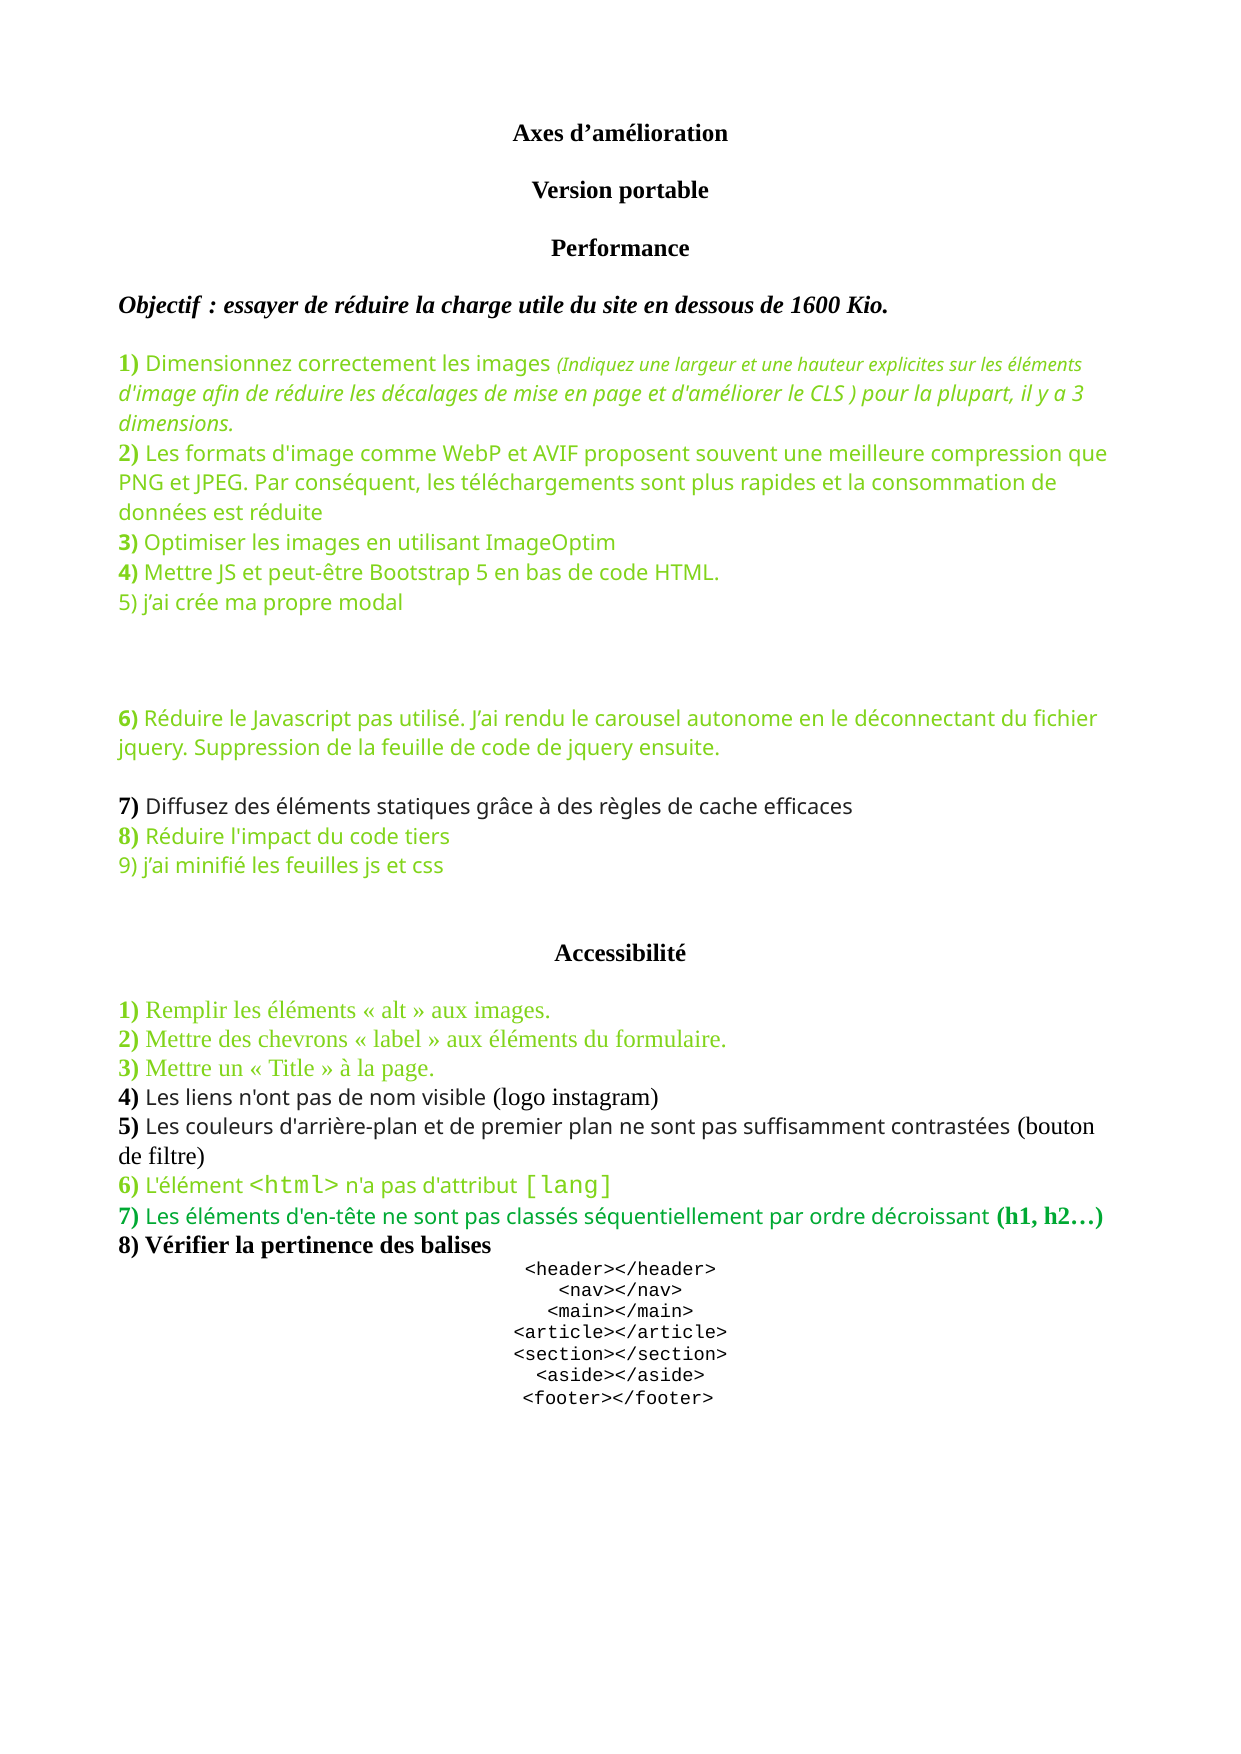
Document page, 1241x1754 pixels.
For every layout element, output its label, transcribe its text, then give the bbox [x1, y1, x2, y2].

text 7) Diffusez des éléments statiques grâce à des règles de cache efficaces [118, 791, 1122, 821]
text 7) Les éléments d'en-tête ne sont pas classés séquentiellement par ordre décroissant (h1, h2…) [118, 1201, 1122, 1231]
text 3) Optimiser les images en utilisant ImageOptim [118, 527, 1122, 557]
text 2) Mettre des chevrons « label » aux éléments du formulaire. [118, 1024, 1122, 1053]
text Version portable [118, 176, 1122, 204]
text <header></header> <nav></nav> <main></main> <article></article> <section></section> <aside></aside> <footer></footer> [118, 1259, 1122, 1410]
text 6) Réduire le Javascript pas utilisé. J’ai rendu le carousel autonome en le déconnectant du fichier jquery. Suppression de la feuille de code de jquery ensuite. [118, 702, 1122, 762]
text 4) Les liens n'ont pas de nom visible (logo instagram) [118, 1081, 1122, 1111]
text 6) L'élément <html> n'a pas d'attribut [lang] [118, 1170, 1122, 1201]
text 4) Mettre JS et peut-être Bootstrap 5 en bas de code HTML. [118, 557, 1122, 586]
text 5) j’ai crée ma propre modal [118, 586, 1122, 616]
text 3) Mettre un « Title » à la page. [118, 1053, 1122, 1081]
text 9) j’ai minifié les feuilles js et css [118, 850, 1122, 880]
text 8) Réduire l'impact du code tiers [118, 821, 1122, 850]
text 1) Remplir les éléments « alt » aux images. [118, 995, 1122, 1024]
text Performance [118, 233, 1122, 262]
text Axes d’amélioration [118, 118, 1122, 147]
text Objectif : essayer de réduire la charge utile du site en dessous de 1600 Kio. [118, 291, 1122, 319]
text 5) Les couleurs d'arrière-plan et de premier plan ne sont pas suffisamment contrastées (bouton de filtre) [118, 1111, 1122, 1170]
text 2) Les formats d'image comme WebP et AVIF proposent souvent une meilleure compression que PNG et JPEG. Par conséquent, les téléchargements sont plus rapides et la consommation de données est réduite [118, 437, 1122, 527]
text 8) Vérifier la pertinence des balises [118, 1231, 1122, 1259]
text Accessibilité [118, 938, 1122, 966]
text 1) Dimensionnez correctement les images (Indiquez une largeur et une hauteur explicites sur les éléments d'image afin de réduire les décalages de mise en page et d'améliorer le CLS ) pour la plupart, il y a 3 dimensions. [118, 348, 1122, 437]
